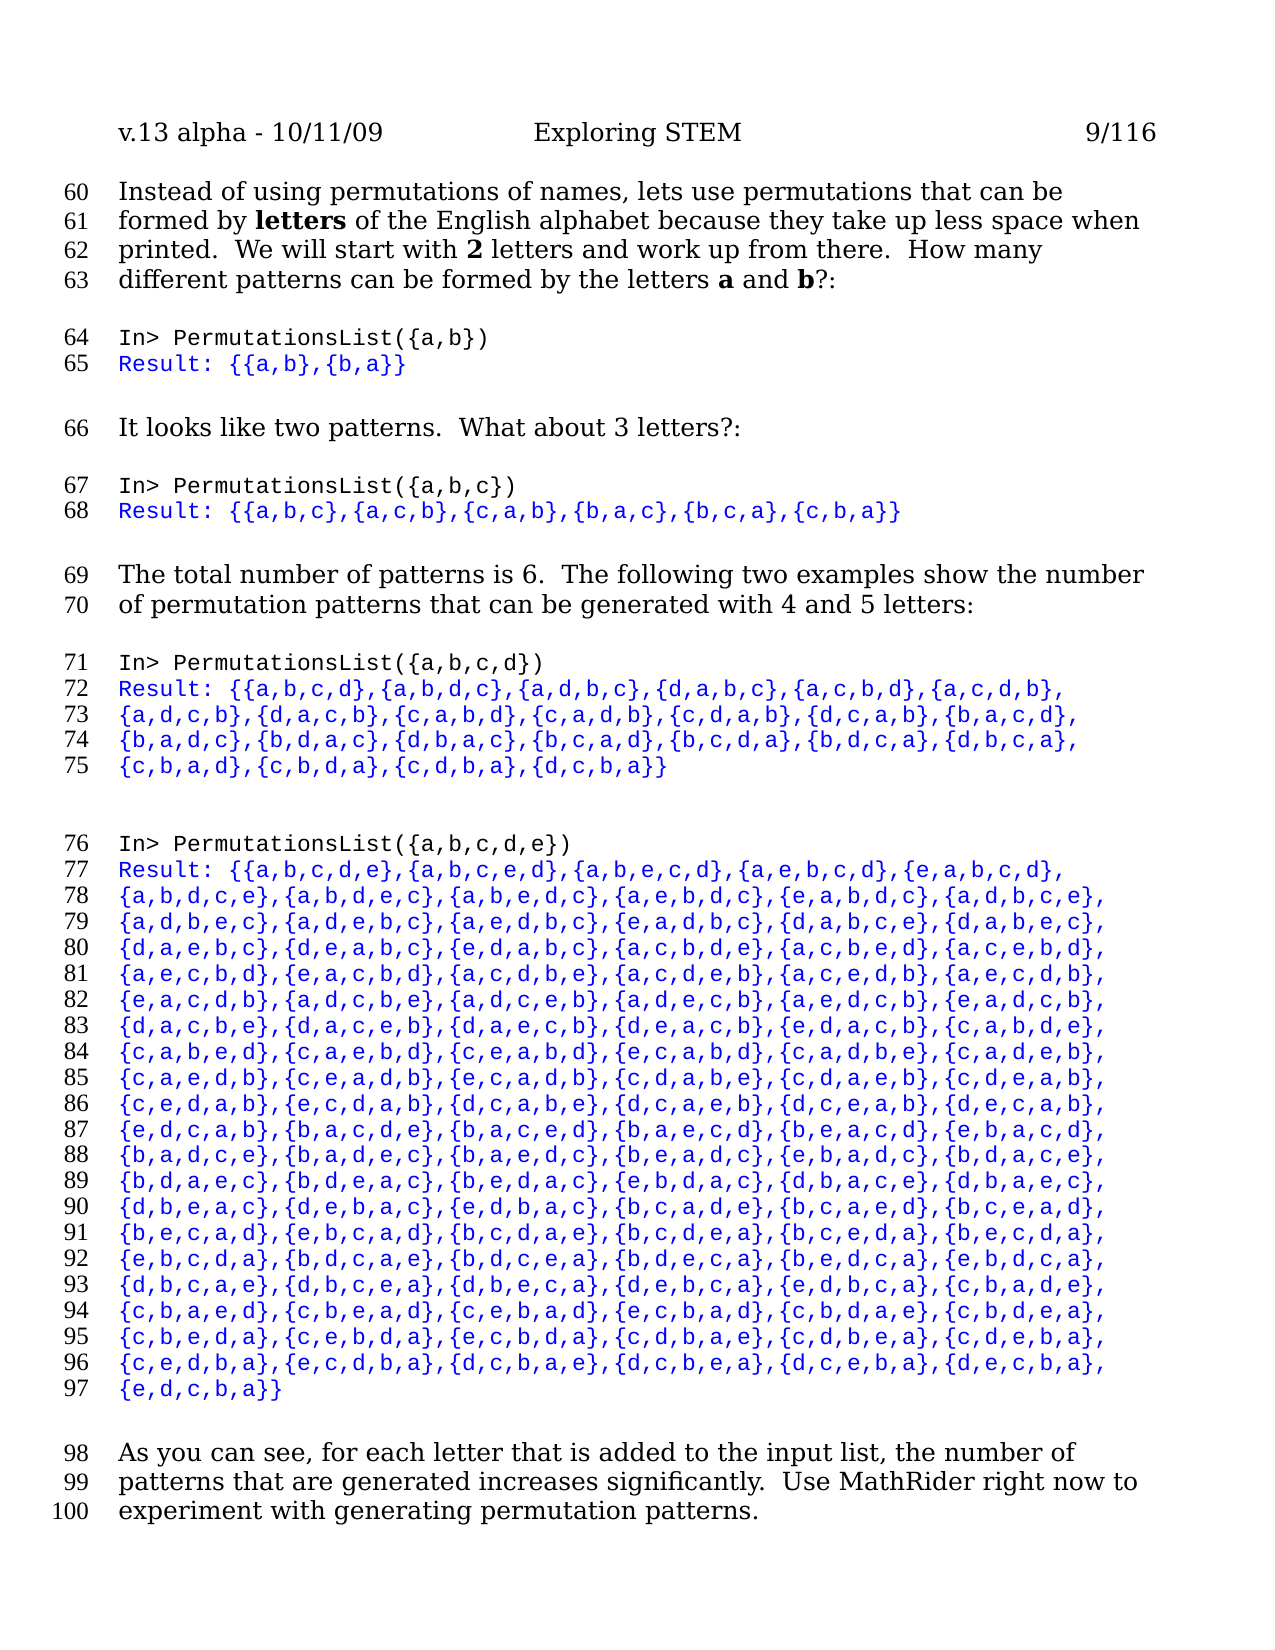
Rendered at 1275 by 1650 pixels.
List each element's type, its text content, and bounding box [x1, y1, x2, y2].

text Instead of using permutations of names, lets use permutations that can be formed by letters of the English alphabet because they take up less space when printed. We will start with 2 letters and work up from there. How many different patterns can be formed by the letters a and b?: [118, 177, 1157, 294]
text As you can see, for each letter that is added to the input list, the number of patterns that are generated increases significantly. Use MathRider right now to experiment with generating permutation patterns. [118, 1438, 1157, 1526]
text Result: {{a,b,c,d,e},{a,b,c,e,d},{a,b,e,c,d},{a,e,b,c,d},{e,a,b,c,d},{a,b,d,c,e},{a,b,d,e,c},{a,b,e,d,c},{a,e,b,d,c},{e,a,b,d,c},{a,d,b,c,e},{a,d,b,e,c},{a,d,e,b,c},{a,e,d,b,c},{e,a,d,b,c},{d,a,b,c,e},{d,a,b,e,c},{d,a,e,b,c},{d,e,a,b,c},{e,d,a,b,c},{a,c,b,d,e},{a,c,b,e,d},{a,c,e,b,d},{a,e,c,b,d},{e,a,c,b,d},{a,c,d,b,e},{a,c,d,e,b},{a,c,e,d,b},{a,e,c,d,b},{e,a,c,d,b},{a,d,c,b,e},{a,d,c,e,b},{a,d,e,c,b},{a,e,d,c,b},{e,a,d,c,b},{d,a,c,b,e},{d,a,c,e,b},{d,a,e,c,b},{d,e,a,c,b},{e,d,a,c,b},{c,a,b,d,e},{c,a,b,e,d},{c,a,e,b,d},{c,e,a,b,d},{e,c,a,b,d},{c,a,d,b,e},{c,a,d,e,b},{c,a,e,d,b},{c,e,a,d,b},{e,c,a,d,b},{c,d,a,b,e},{c,d,a,e,b},{c,d,e,a,b},{c,e,d,a,b},{e,c,d,a,b},{d,c,a,b,e},{d,c,a,e,b},{d,c,e,a,b},{d,e,c,a,b},{e,d,c,a,b},{b,a,c,d,e},{b,a,c,e,d},{b,a,e,c,d},{b,e,a,c,d},{e,b,a,c,d},{b,a,d,c,e},{b,a,d,e,c},{b,a,e,d,c},{b,e,a,d,c},{e,b,a,d,c},{b,d,a,c,e},{b,d,a,e,c},{b,d,e,a,c},{b,e,d,a,c},{e,b,d,a,c},{d,b,a,c,e},{d,b,a,e,c},{d,b,e,a,c},{d,e,b,a,c},{e,d,b,a,c},{b,c,a,d,e},{b,c,a,e,d},{b,c,e,a,d},{b,e,c,a,d},{e,b,c,a,d},{b,c,d,a,e},{b,c,d,e,a},{b,c,e,d,a},{b,e,c,d,a},{e,b,c,d,a},{b,d,c,a,e},{b,d,c,e,a},{b,d,e,c,a},{b,e,d,c,a},{e,b,d,c,a},{d,b,c,a,e},{d,b,c,e,a},{d,b,e,c,a},{d,e,b,c,a},{e,d,b,c,a},{c,b,a,d,e},{c,b,a,e,d},{c,b,e,a,d},{c,e,b,a,d},{e,c,b,a,d},{c,b,d,a,e},{c,b,d,e,a},{c,b,e,d,a},{c,e,b,d,a},{e,c,b,d,a},{c,d,b,a,e},{c,d,b,e,a},{c,d,e,b,a},{c,e,d,b,a},{e,c,d,b,a},{d,c,b,a,e},{d,c,b,e,a},{d,c,e,b,a},{d,e,c,b,a},{e,d,c,b,a}} [118, 858, 1157, 1403]
text The total number of patterns is 6. The following two examples show the number of permutation patterns that can be generated with 4 and 5 letters: [118, 561, 1157, 619]
text In> PermutationsList({a,b}) [118, 326, 1157, 352]
text In> PermutationsList({a,b,c}) [118, 474, 1157, 500]
text Result: {{a,b,c},{a,c,b},{c,a,b},{b,a,c},{b,c,a},{c,b,a}} [118, 500, 1157, 526]
text It looks like two patterns. What about 3 letters?: [118, 413, 1157, 442]
text Result: {{a,b,c,d},{a,b,d,c},{a,d,b,c},{d,a,b,c},{a,c,b,d},{a,c,d,b},{a,d,c,b},{d,a,c,b},{c,a,b,d},{c,a,d,b},{c,d,a,b},{d,c,a,b},{b,a,c,d},{b,a,d,c},{b,d,a,c},{d,b,a,c},{b,c,a,d},{b,c,d,a},{b,d,c,a},{d,b,c,a},{c,b,a,d},{c,b,d,a},{c,d,b,a},{d,c,b,a}} [118, 677, 1157, 781]
text In> PermutationsList({a,b,c,d,e}) [118, 833, 1157, 858]
text In> PermutationsList({a,b,c,d}) [118, 651, 1157, 677]
text Result: {{a,b},{b,a}} [118, 352, 1157, 378]
